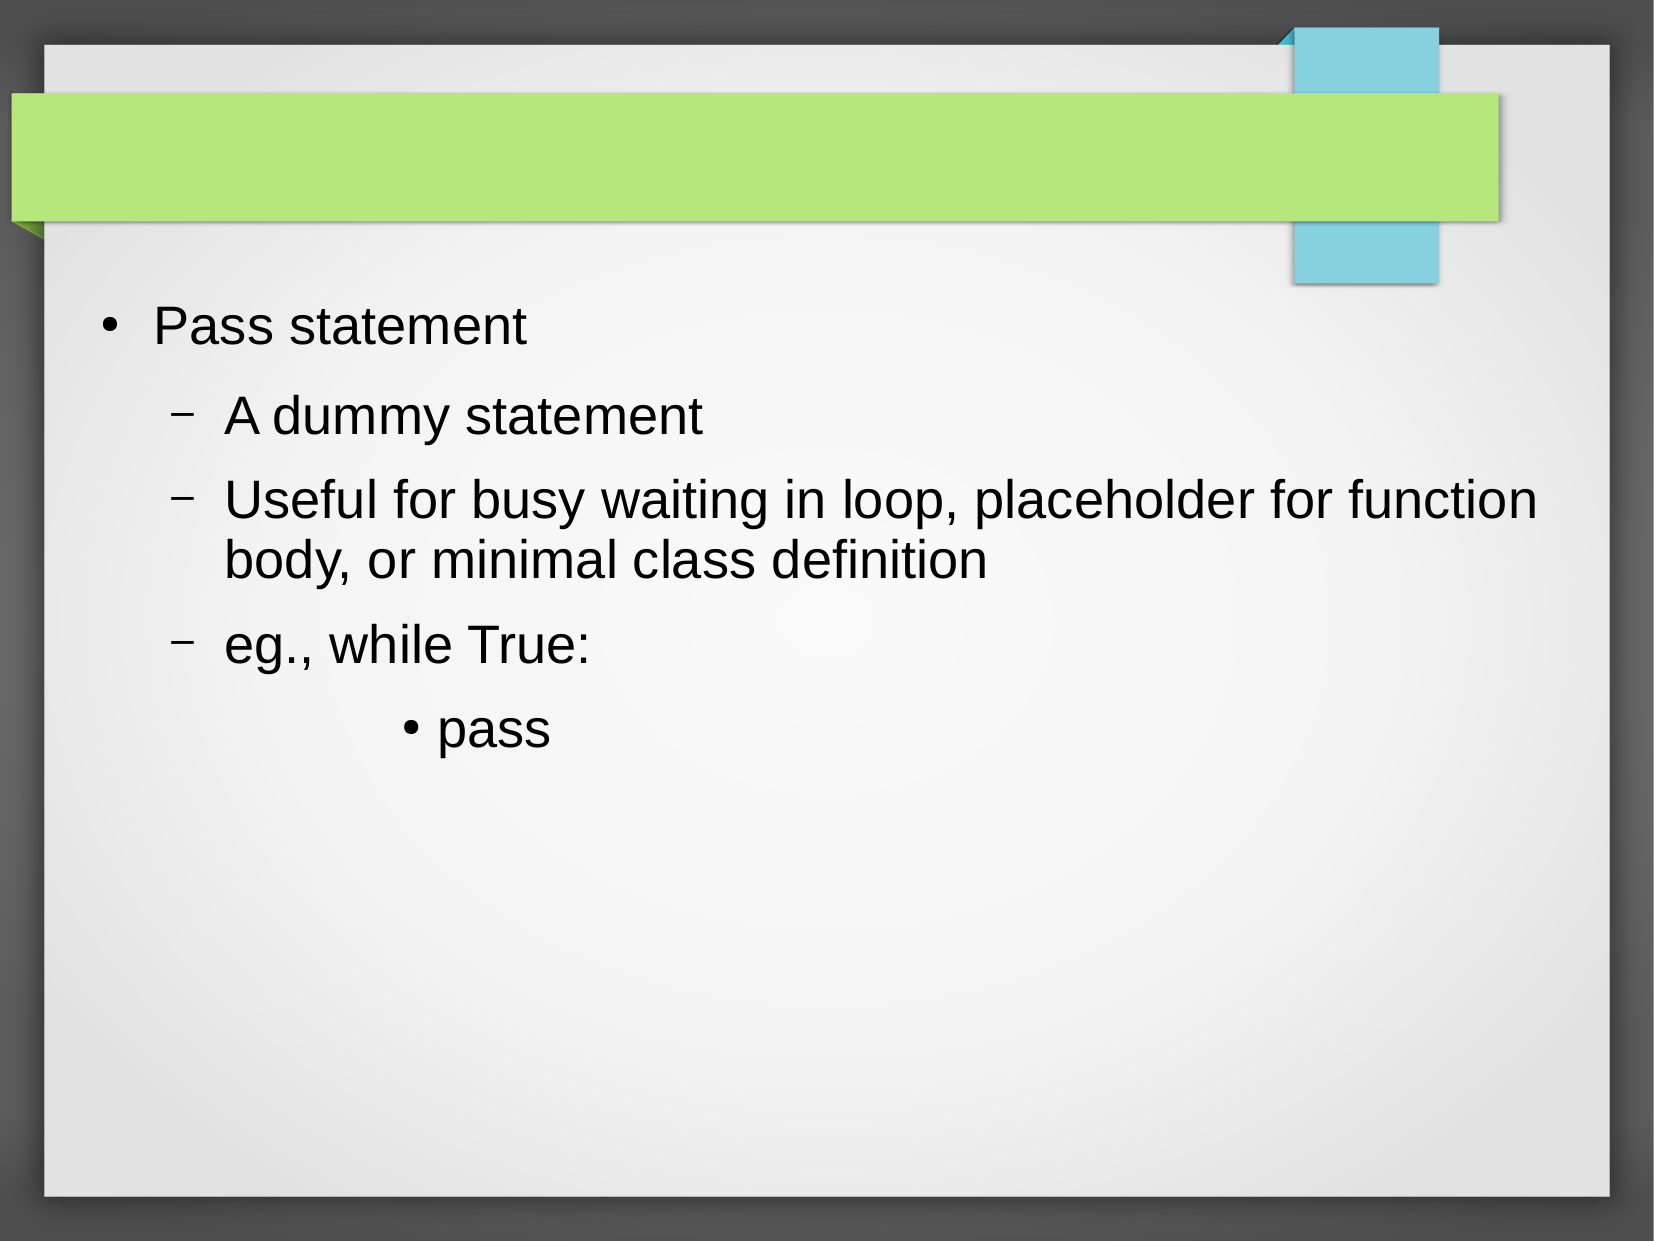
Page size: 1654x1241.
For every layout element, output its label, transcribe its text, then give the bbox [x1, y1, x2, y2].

picture [0, 0, 1654, 1241]
list Pass statement A dummy statement Useful for busy waiting in loop, placeholder for function body, or minimal class definition eg., while True: pass [82, 295, 1571, 1015]
